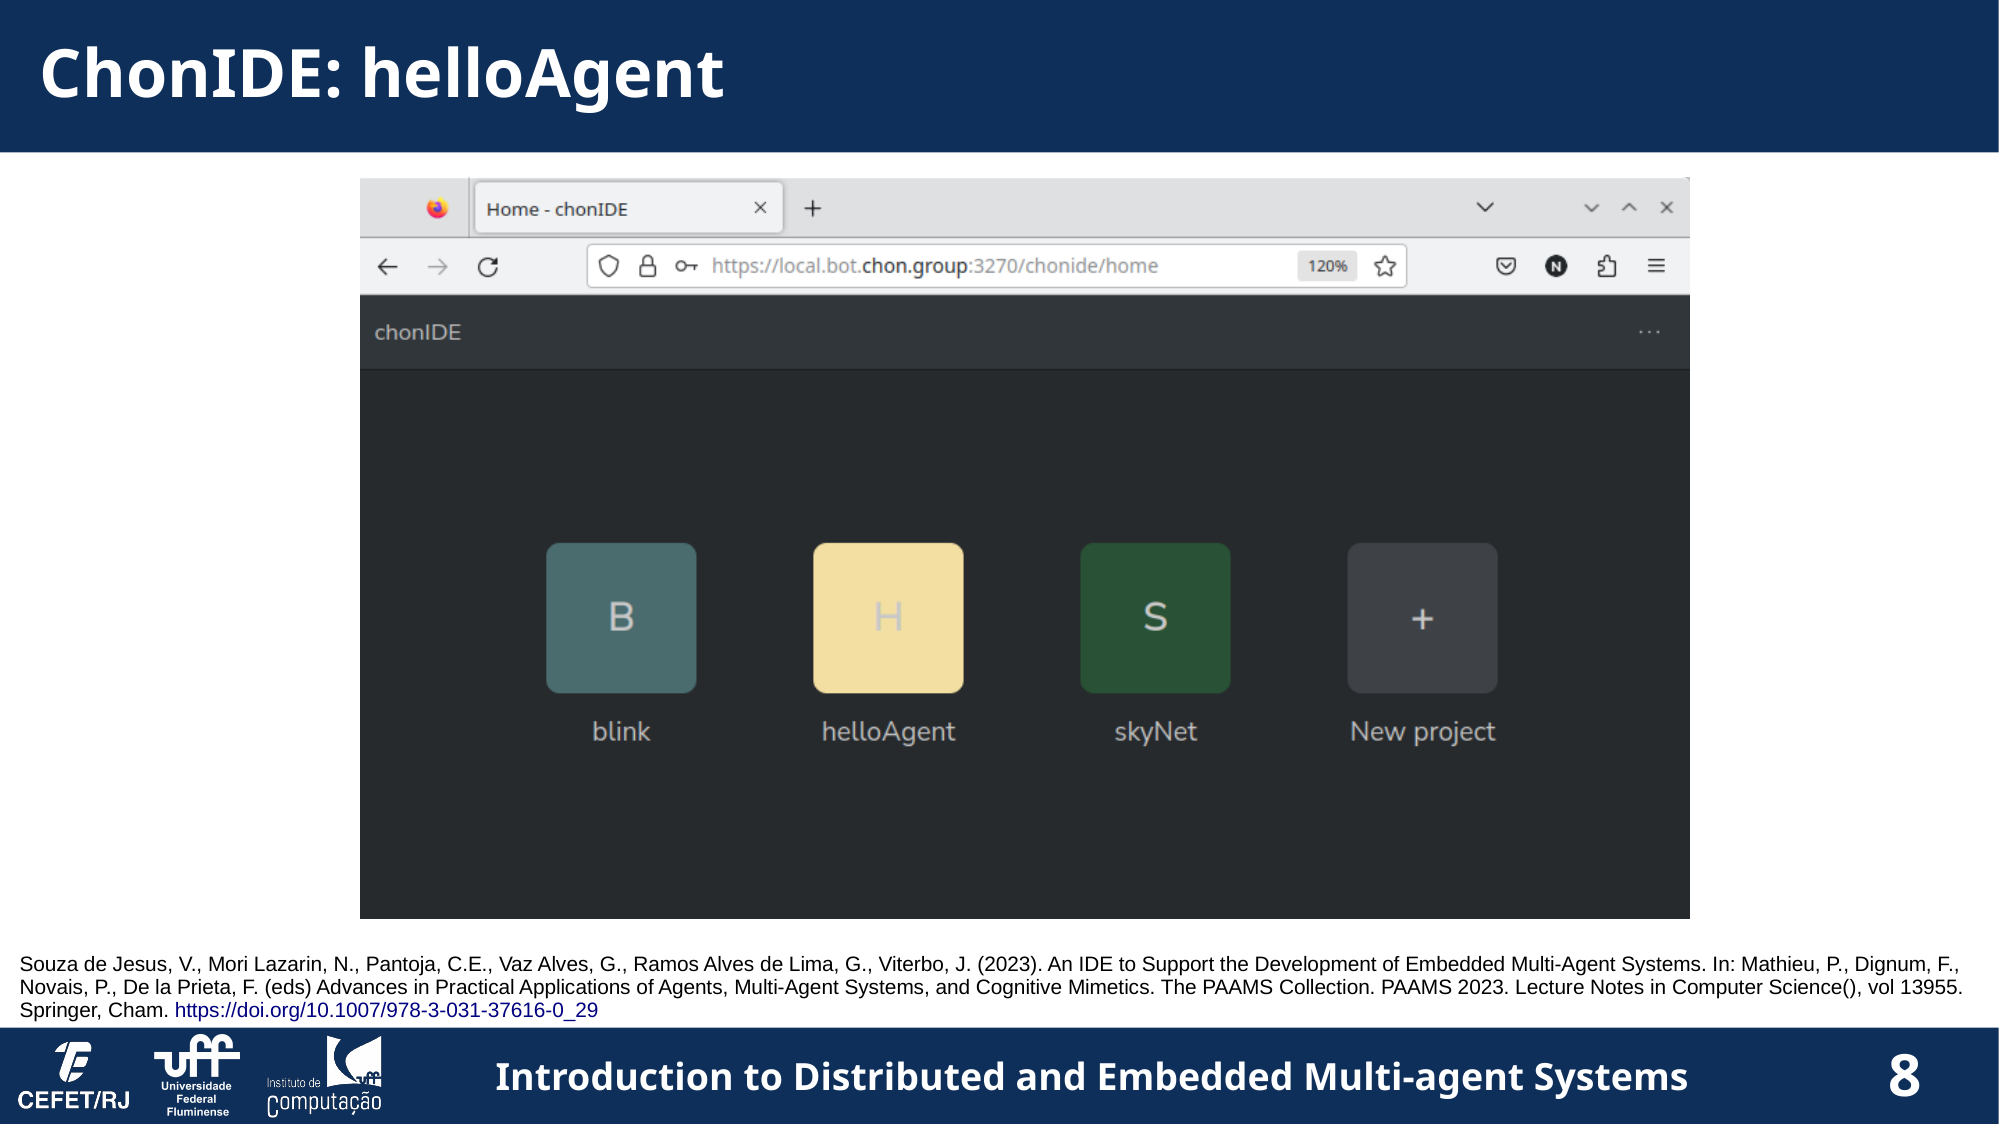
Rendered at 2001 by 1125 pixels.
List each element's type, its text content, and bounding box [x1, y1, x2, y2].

picture [153, 1033, 241, 1121]
picture [265, 1033, 383, 1118]
text_box Souza de Jesus, V., Mori Lazarin, N., Pantoja, C.E., Vaz Alves, G., Ramos Alves de Lima, G., Viterbo, J. (2023). An IDE to Support the Development of Embedded Multi-Agent Systems. In: Mathieu, P., Dignum, F., Novais, P., De la Prieta, F. (eds) Advances in Practical Applications of Agents, Multi-Agent Systems, and Cognitive Mimetics. The PAAMS Collection. PAAMS 2023. Lecture Notes in Computer Science(), vol 13955. Springer, Cham. https://doi.org/10.1007/978-3-031-37616-0_29 [4, 944, 1979, 1030]
picture [18, 1030, 129, 1125]
picture [360, 177, 1690, 919]
text_box ChonIDE: helloAgent [25, 23, 1998, 116]
